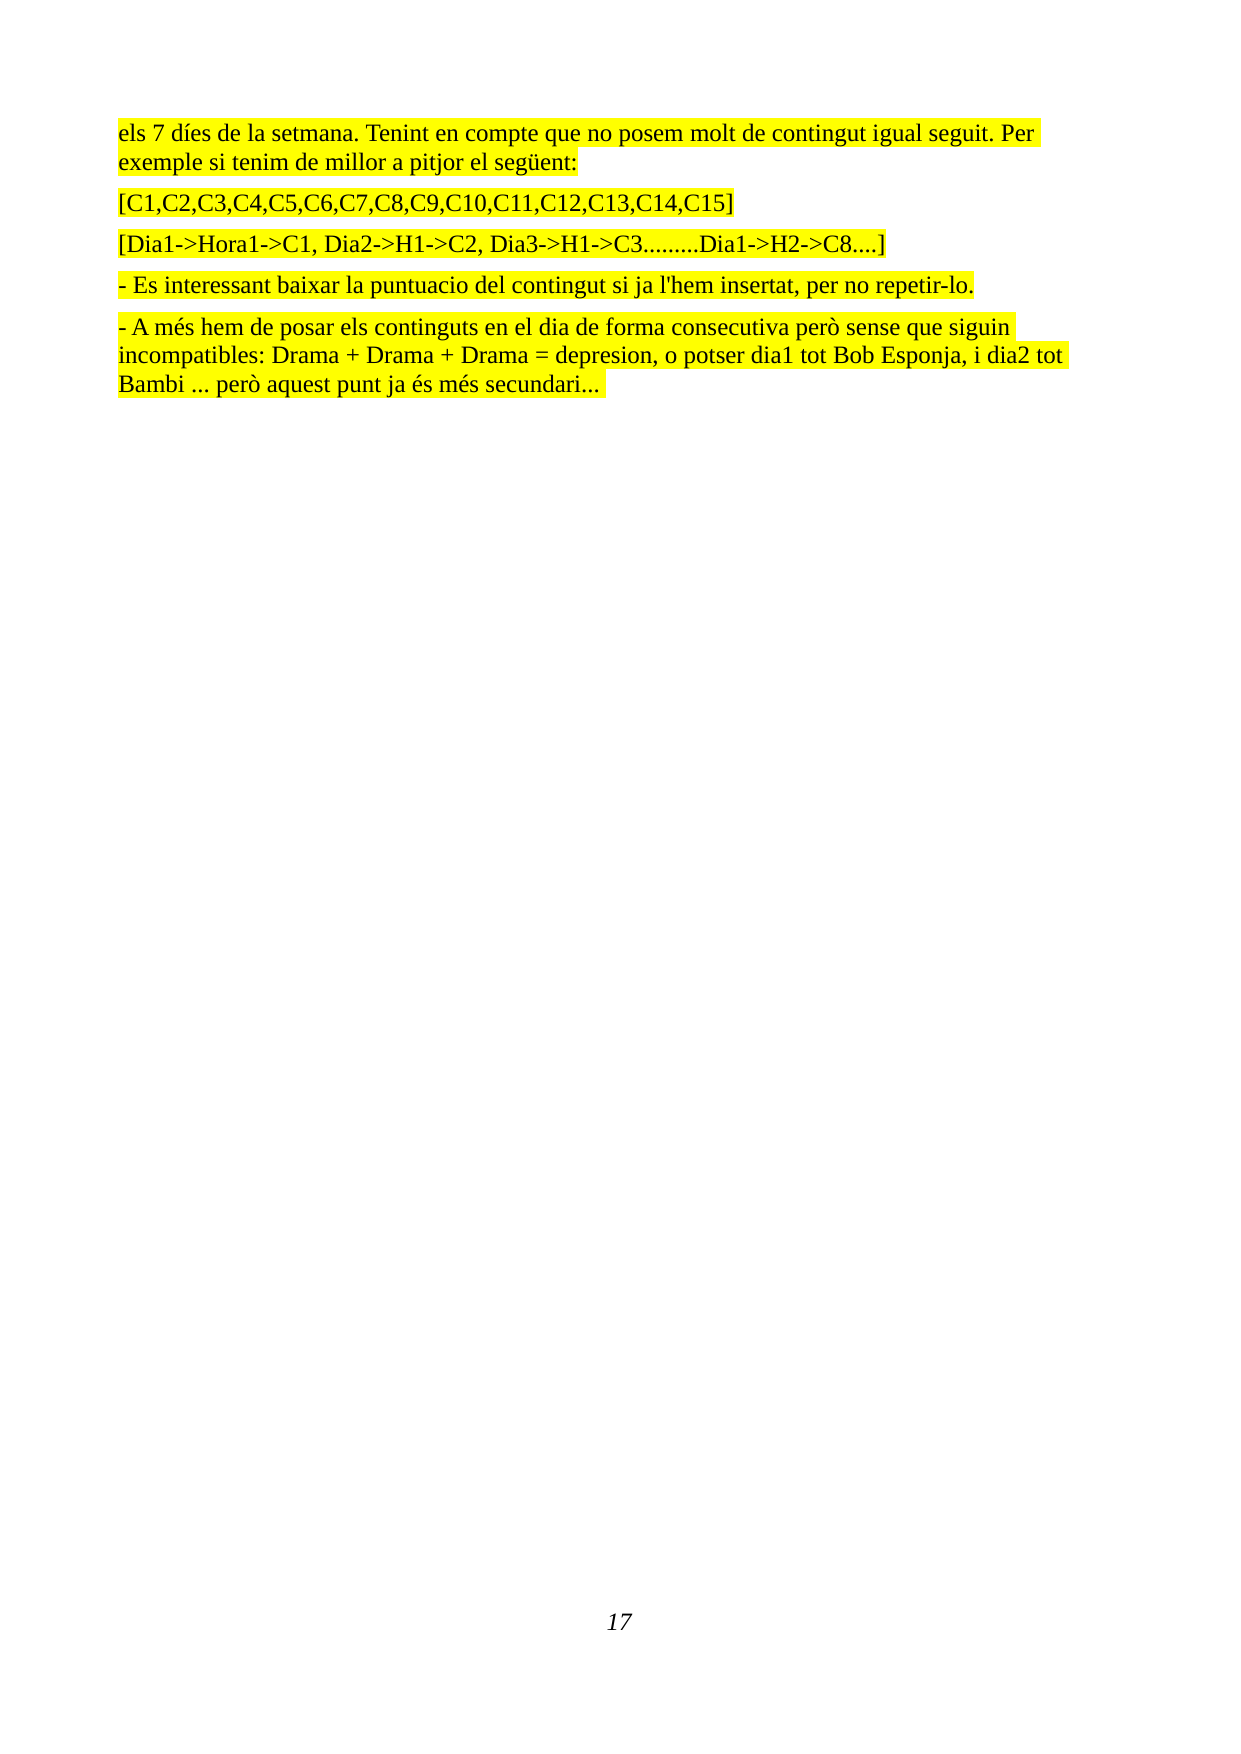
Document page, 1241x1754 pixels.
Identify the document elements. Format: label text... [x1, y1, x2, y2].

text els 7 díes de la setmana. Tenint en compte que no posem molt de contingut igual seguit. Per exemple si tenim de millor a pitjor el següent: [118, 118, 1122, 176]
text - Es interessant baixar la puntuacio del contingut si ja l'hem insertat, per no repetir-lo. [118, 271, 1122, 299]
text - A més hem de posar els continguts en el dia de forma consecutiva però sense que siguin incompatibles: Drama + Drama + Drama = depresion, o potser dia1 tot Bob Esponja, i dia2 tot Bambi ... però aquest punt ja és més secundari... [118, 312, 1122, 398]
text [Dia1->Hora1->C1, Dia2->H1->C2, Dia3->H1->C3.........Dia1->H2->C8....] [118, 229, 1122, 258]
text [C1,C2,C3,C4,C5,C6,C7,C8,C9,C10,C11,C12,C13,C14,C15] [118, 188, 1122, 217]
